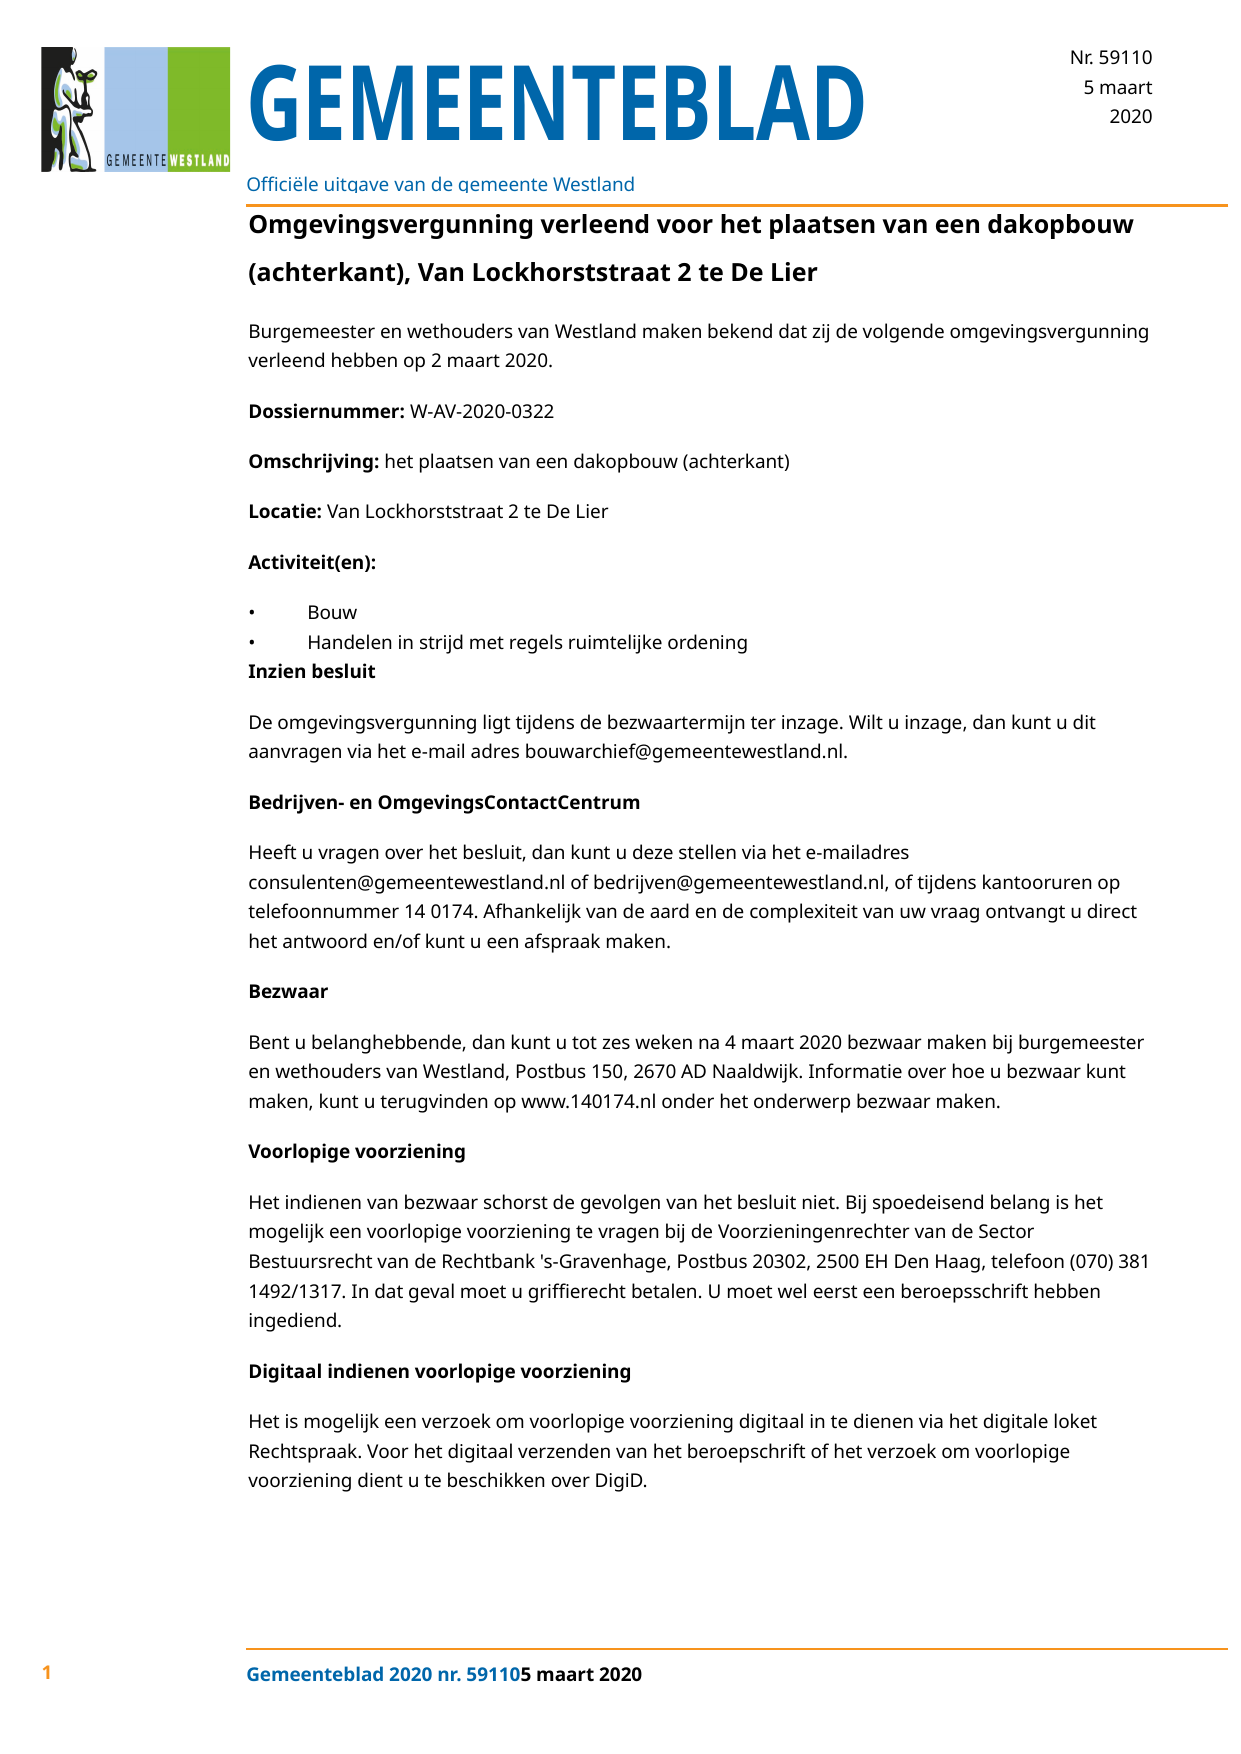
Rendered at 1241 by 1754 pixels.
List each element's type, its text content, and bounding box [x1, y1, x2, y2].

text Activiteit(en): [248, 549, 1152, 575]
text De omgevingsvergunning ligt tijdens de bezwaartermijn ter inzage. Wilt u inzage, dan kunt u dit aanvragen via het e-mail adres bouwarchief@gemeentewestland.nl. [248, 709, 1152, 764]
text Heeft u vragen over het besluit, dan kunt u deze stellen via het e-mailadres consulenten@gemeentewestland.nl of bedrijven@gemeentewestland.nl, of tijdens kantooruren op telefoonnummer 14 0174. Afhankelijk van de aard en de complexiteit van uw vraag ontvangt u direct het antwoord en/of kunt u een afspraak maken. [248, 839, 1152, 954]
text Dossiernummer: W-AV-2020-0322 [248, 398, 1152, 424]
text Bedrijven- en OmgevingsContactCentrum [248, 789, 1152, 815]
picture [41, 47, 231, 172]
text Omschrijving: het plaatsen van een dakopbouw (achterkant) [248, 448, 1152, 474]
text Het indienen van bezwaar schorst de gevolgen van het besluit niet. Bij spoedeisend belang is het mogelijk een voorlopige voorziening te vragen bij de Voorzieningenrechter van de Sector Bestuursrecht van de Rechtbank 's-Gravenhage, Postbus 20302, 2500 EH Den Haag, telefoon (070) 381 1492/1317. In dat geval moet u griffierecht betalen. U moet wel eerst een beroepsschrift hebben ingediend. [248, 1189, 1152, 1333]
text Burgemeester en wethouders van Westland maken bekend dat zij de volgende omgevingsvergunning verleend hebben op 2 maart 2020. [248, 318, 1152, 373]
text Bezwaar [248, 979, 1152, 1004]
text Het is mogelijk een verzoek om voorlopige voorziening digitaal in te dienen via het digitale loket Rechtspraak. Voor het digitaal verzenden van het beroepschrift of het verzoek om voorlopige voorziening dient u te beschikken over DigiD. [248, 1408, 1152, 1493]
list Handelen in strijd met regels ruimtelijke ordening [248, 629, 1152, 655]
text Inzien besluit [248, 659, 1152, 684]
text Omgevingsvergunning verleend voor het plaatsen van een dakopbouw (achterkant), Van Lockhorststraat 2 te De Lier [248, 207, 1152, 288]
text Voorlopige voorziening [248, 1139, 1152, 1164]
text Locatie: Van Lockhorststraat 2 te De Lier [248, 499, 1152, 524]
text Bent u belanghebbende, dan kunt u tot zes weken na 4 maart 2020 bezwaar maken bij burgemeester en wethouders van Westland, Postbus 150, 2670 AD Naaldwijk. Informatie over hoe u bezwaar kunt maken, kunt u terugvinden op www.140174.nl onder het onderwerp bezwaar maken. [248, 1029, 1152, 1114]
list Bouw [248, 599, 1152, 625]
text Digitaal indienen voorlopige voorziening [248, 1358, 1152, 1384]
